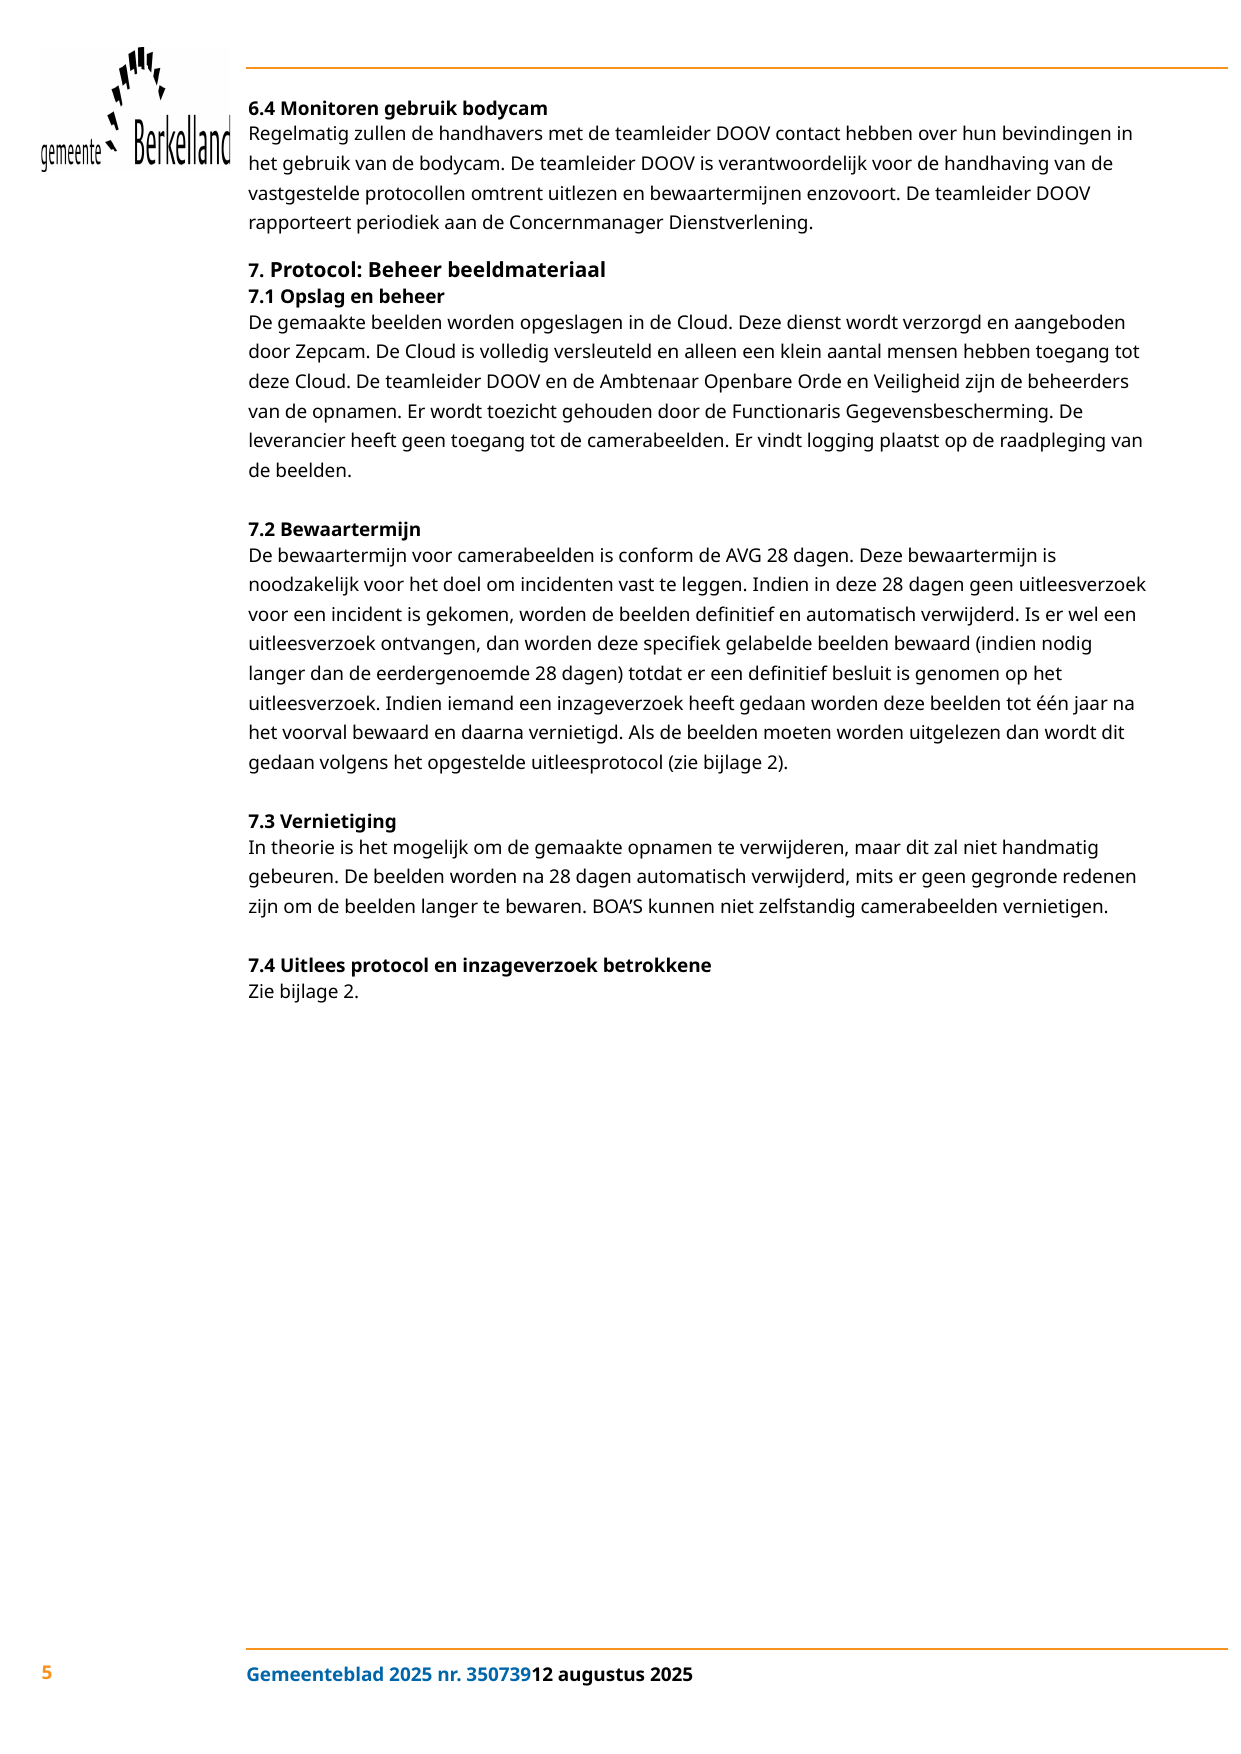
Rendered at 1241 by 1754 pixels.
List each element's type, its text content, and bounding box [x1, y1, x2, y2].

text In theorie is het mogelijk om de gemaakte opnamen te verwijderen, maar dit zal niet handmatig gebeuren. De beelden worden na 28 dagen automatisch verwijderd, mits er geen gegronde redenen zijn om de beelden langer te bewaren. BOA’S kunnen niet zelfstandig camerabeelden vernietigen. [248, 834, 1152, 919]
text De gemaakte beelden worden opgeslagen in de Cloud. Deze dienst wordt verzorgd en aangeboden door Zepcam. De Cloud is volledig versleuteld en alleen een klein aantal mensen hebben toegang tot deze Cloud. De teamleider DOOV en de Ambtenaar Openbare Orde en Veiligheid zijn de beheerders van de opnamen. Er wordt toezicht gehouden door de Functionaris Gegevensbescherming. De leverancier heeft geen toegang tot de camerabeelden. Er vindt logging plaatst op de raadpleging van de beelden. [248, 309, 1152, 483]
text Regelmatig zullen de handhavers met de teamleider DOOV contact hebben over hun bevindingen in het gebruik van de bodycam. De teamleider DOOV is verantwoordelijk voor de handhaving van de vastgestelde protocollen omtrent uitlezen en bewaartermijnen enzovoort. De teamleider DOOV rapporteert periodiek aan de Concernmanager Dienstverlening. [248, 121, 1152, 235]
text Zie bijlage 2. [248, 978, 1152, 1004]
text De bewaartermijn voor camerabeelden is conform de AVG 28 dagen. Deze bewaartermijn is noodzakelijk voor het doel om incidenten vast te leggen. Indien in deze 28 dagen geen uitleesverzoek voor een incident is gekomen, worden de beelden definitief en automatisch verwijderd. Is er wel een uitleesverzoek ontvangen, dan worden deze specifiek gelabelde beelden bewaard (indien nodig langer dan de eerdergenoemde 28 dagen) totdat er een definitief besluit is genomen op het uitleesverzoek. Indien iemand een inzageverzoek heeft gedaan worden deze beelden tot één jaar na het voorval bewaard en daarna vernietigd. Als de beelden moeten worden uitgelezen dan wordt dit gedaan volgens het opgestelde uitleesprotocol (zie bijlage 2). [248, 542, 1152, 775]
text 7.3 Vernietiging [248, 808, 1152, 834]
text 6.4 Monitoren gebruik bodycam [248, 95, 1152, 121]
text 7.2 Bewaartermijn [248, 516, 1152, 542]
text 7.1 Opslag en beheer [248, 283, 1152, 309]
picture [41, 47, 231, 172]
text 7.4 Uitlees protocol en inzageverzoek betrokkene [248, 952, 1152, 978]
text 7. Protocol: Beheer beeldmateriaal [248, 255, 1152, 283]
